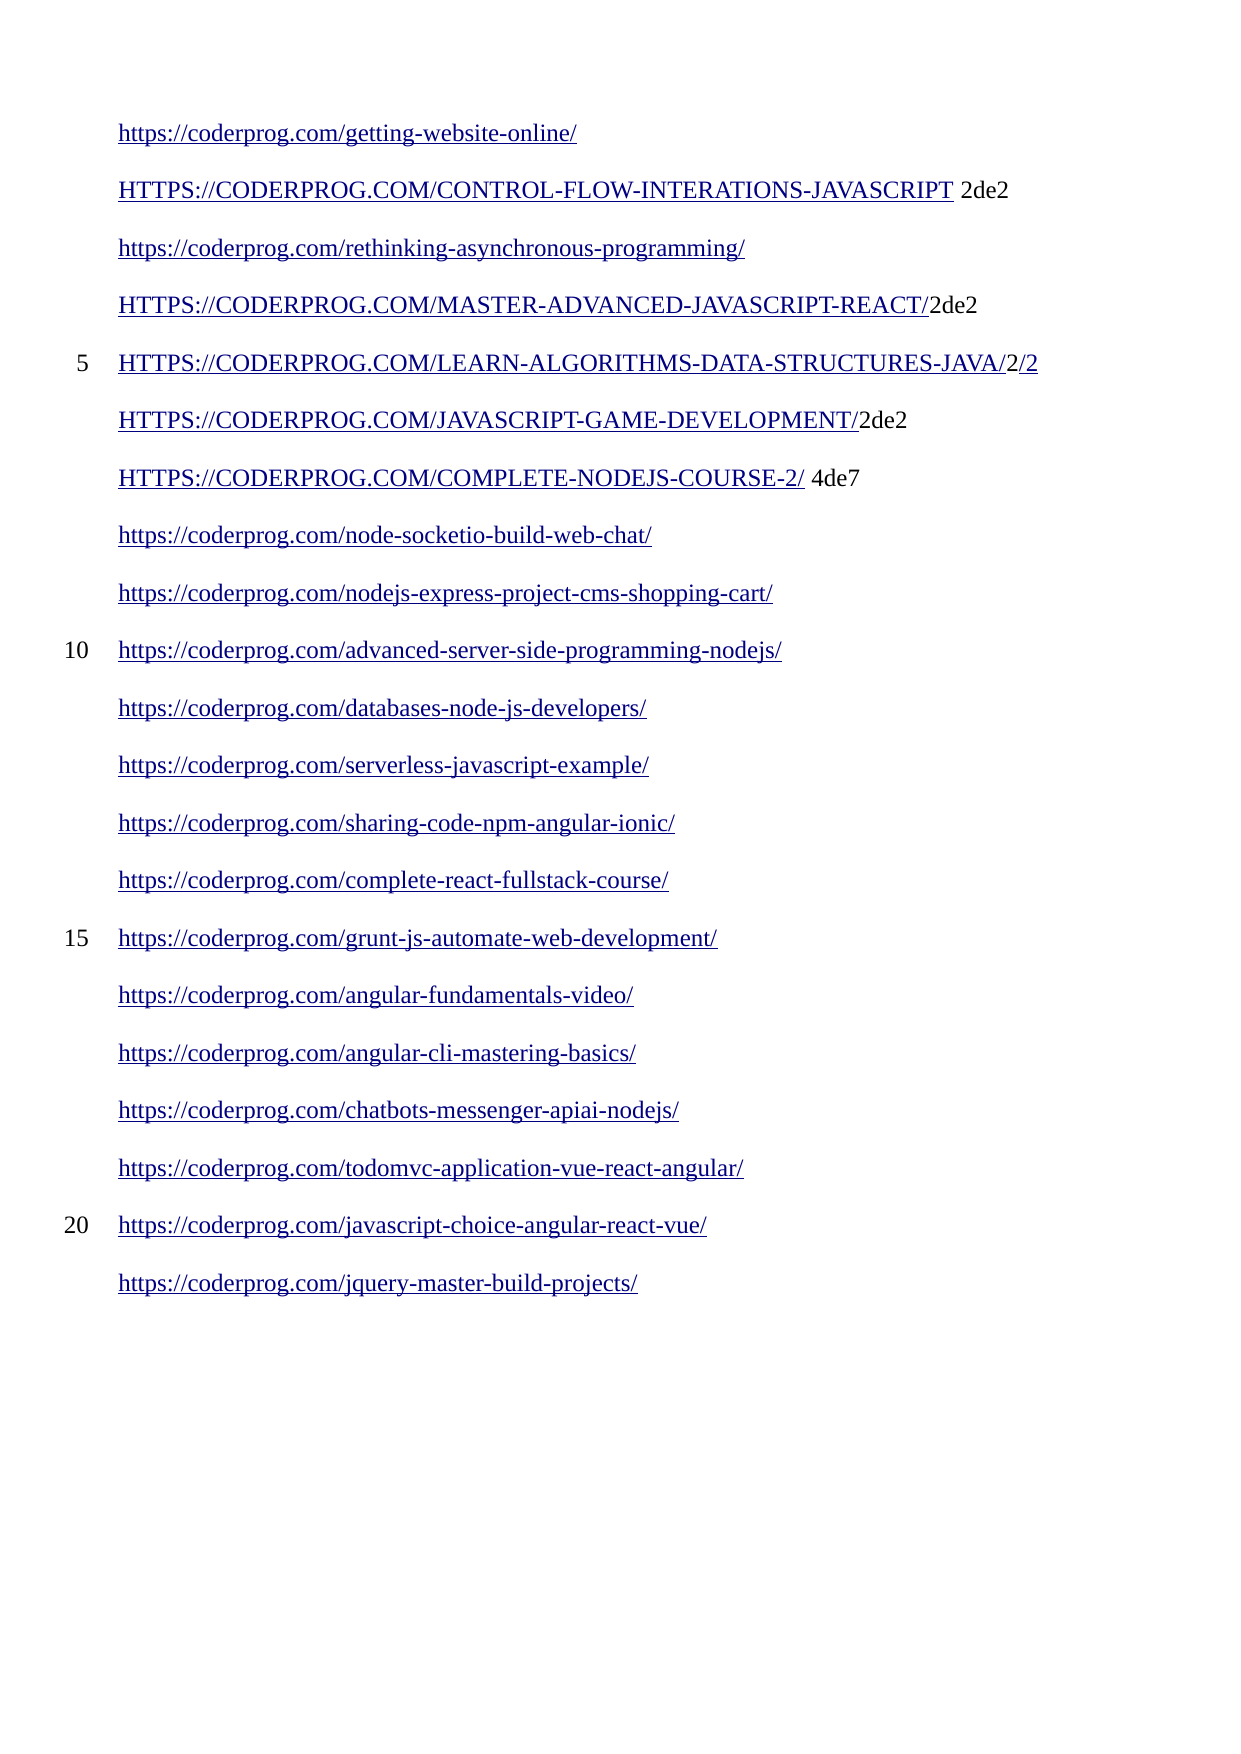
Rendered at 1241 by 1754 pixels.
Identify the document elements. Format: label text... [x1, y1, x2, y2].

text https://coderprog.com/serverless-javascript-example/ [118, 751, 1122, 779]
text https://coderprog.com/angular-fundamentals-video/ [118, 981, 1122, 1009]
text HTTPS://CODERPROG.COM/MASTER-ADVANCED-JAVASCRIPT-REACT/2de2 [118, 291, 1122, 319]
text https://coderprog.com/databases-node-js-developers/ [118, 693, 1122, 722]
text HTTPS://CODERPROG.COM/JAVASCRIPT-GAME-DEVELOPMENT/2de2 [118, 406, 1122, 434]
text https://coderprog.com/jquery-master-build-projects/ [118, 1268, 1122, 1297]
text https://coderprog.com/nodejs-express-project-cms-shopping-cart/ [118, 578, 1122, 607]
text https://coderprog.com/complete-react-fullstack-course/ [118, 866, 1122, 894]
text https://coderprog.com/todomvc-application-vue-react-angular/ [118, 1153, 1122, 1182]
text https://coderprog.com/grunt-js-automate-web-development/ [118, 923, 1122, 952]
text HTTPS://CODERPROG.COM/CONTROL-FLOW-INTERATIONS-JAVASCRIPT 2de2 [118, 176, 1122, 204]
text https://coderprog.com/angular-cli-mastering-basics/ [118, 1038, 1122, 1067]
text https://coderprog.com/node-socketio-build-web-chat/ [118, 521, 1122, 549]
text https://coderprog.com/getting-website-online/ [118, 118, 1122, 147]
text https://coderprog.com/advanced-server-side-programming-nodejs/ [118, 636, 1122, 664]
text HTTPS://CODERPROG.COM/LEARN-ALGORITHMS-DATA-STRUCTURES-JAVA/2/2 [118, 348, 1122, 377]
text HTTPS://CODERPROG.COM/COMPLETE-NODEJS-COURSE-2/ 4de7 [118, 463, 1122, 492]
text https://coderprog.com/sharing-code-npm-angular-ionic/ [118, 808, 1122, 837]
text https://coderprog.com/chatbots-messenger-apiai-nodejs/ [118, 1096, 1122, 1124]
text https://coderprog.com/javascript-choice-angular-react-vue/ [118, 1211, 1122, 1239]
text https://coderprog.com/rethinking-asynchronous-programming/ [118, 233, 1122, 262]
